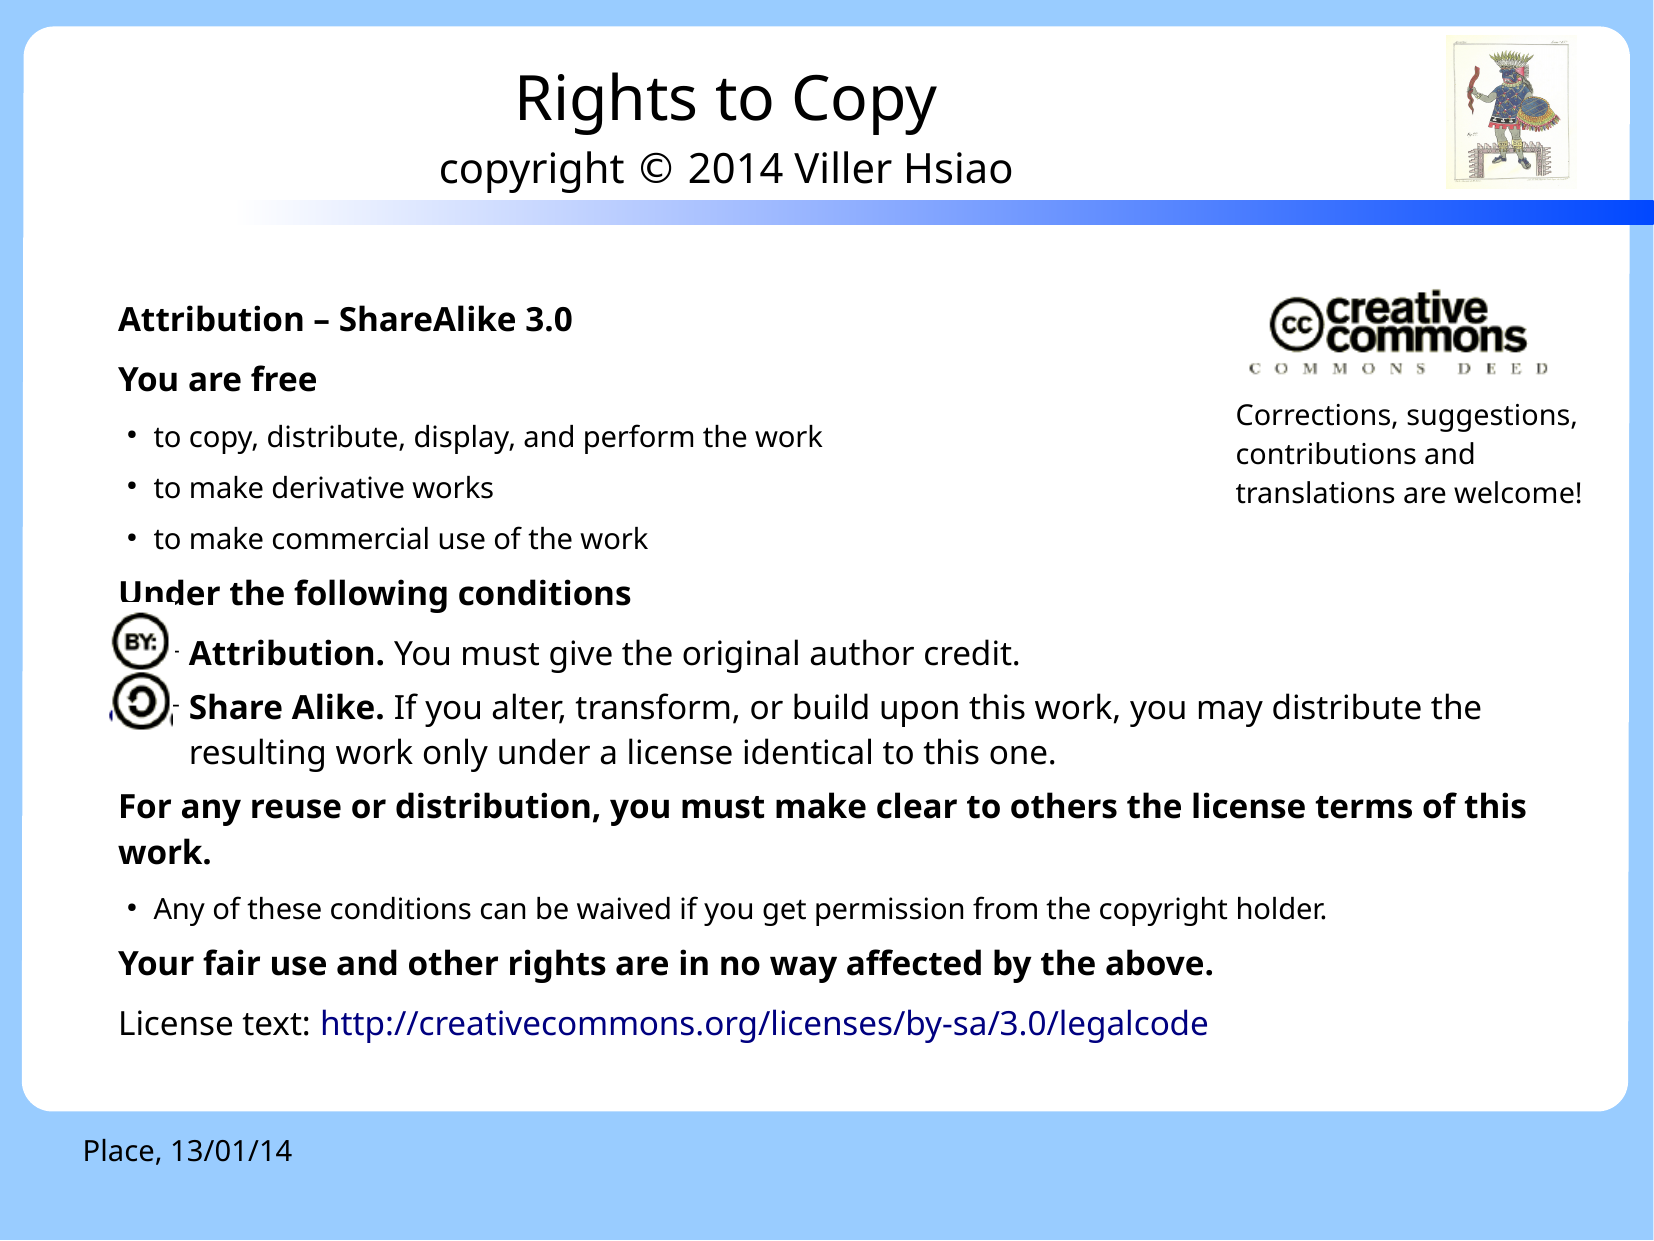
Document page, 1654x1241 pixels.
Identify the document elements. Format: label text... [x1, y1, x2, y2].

picture [1446, 35, 1577, 189]
list Attribution – ShareAlike 3.0 You are free to copy, distribute, display, and perform the work to make derivative works to make commercial use of the work Under the following conditions Attribution. You must give the original author credit. Share Alike. If you alter, transform, or build upon this work, you may distribute the resulting work only under a license identical to this one. For any reuse or distribution, you must make clear to others the license terms of this work. Any of these conditions can be waived if you get permission from the copyright holder. Your fair use and other rights are in no way affected by the above. License text: http://creativecommons.org/licenses/by-sa/3.0/legalcode [82, 236, 1571, 1055]
picture [1228, 258, 1577, 384]
title Rights to Copy copyright © 2014 Viller Hsiao [82, 49, 1371, 201]
text_box Corrections, suggestions, contributions and translations are welcome! [1181, 394, 1595, 514]
picture [106, 602, 175, 733]
